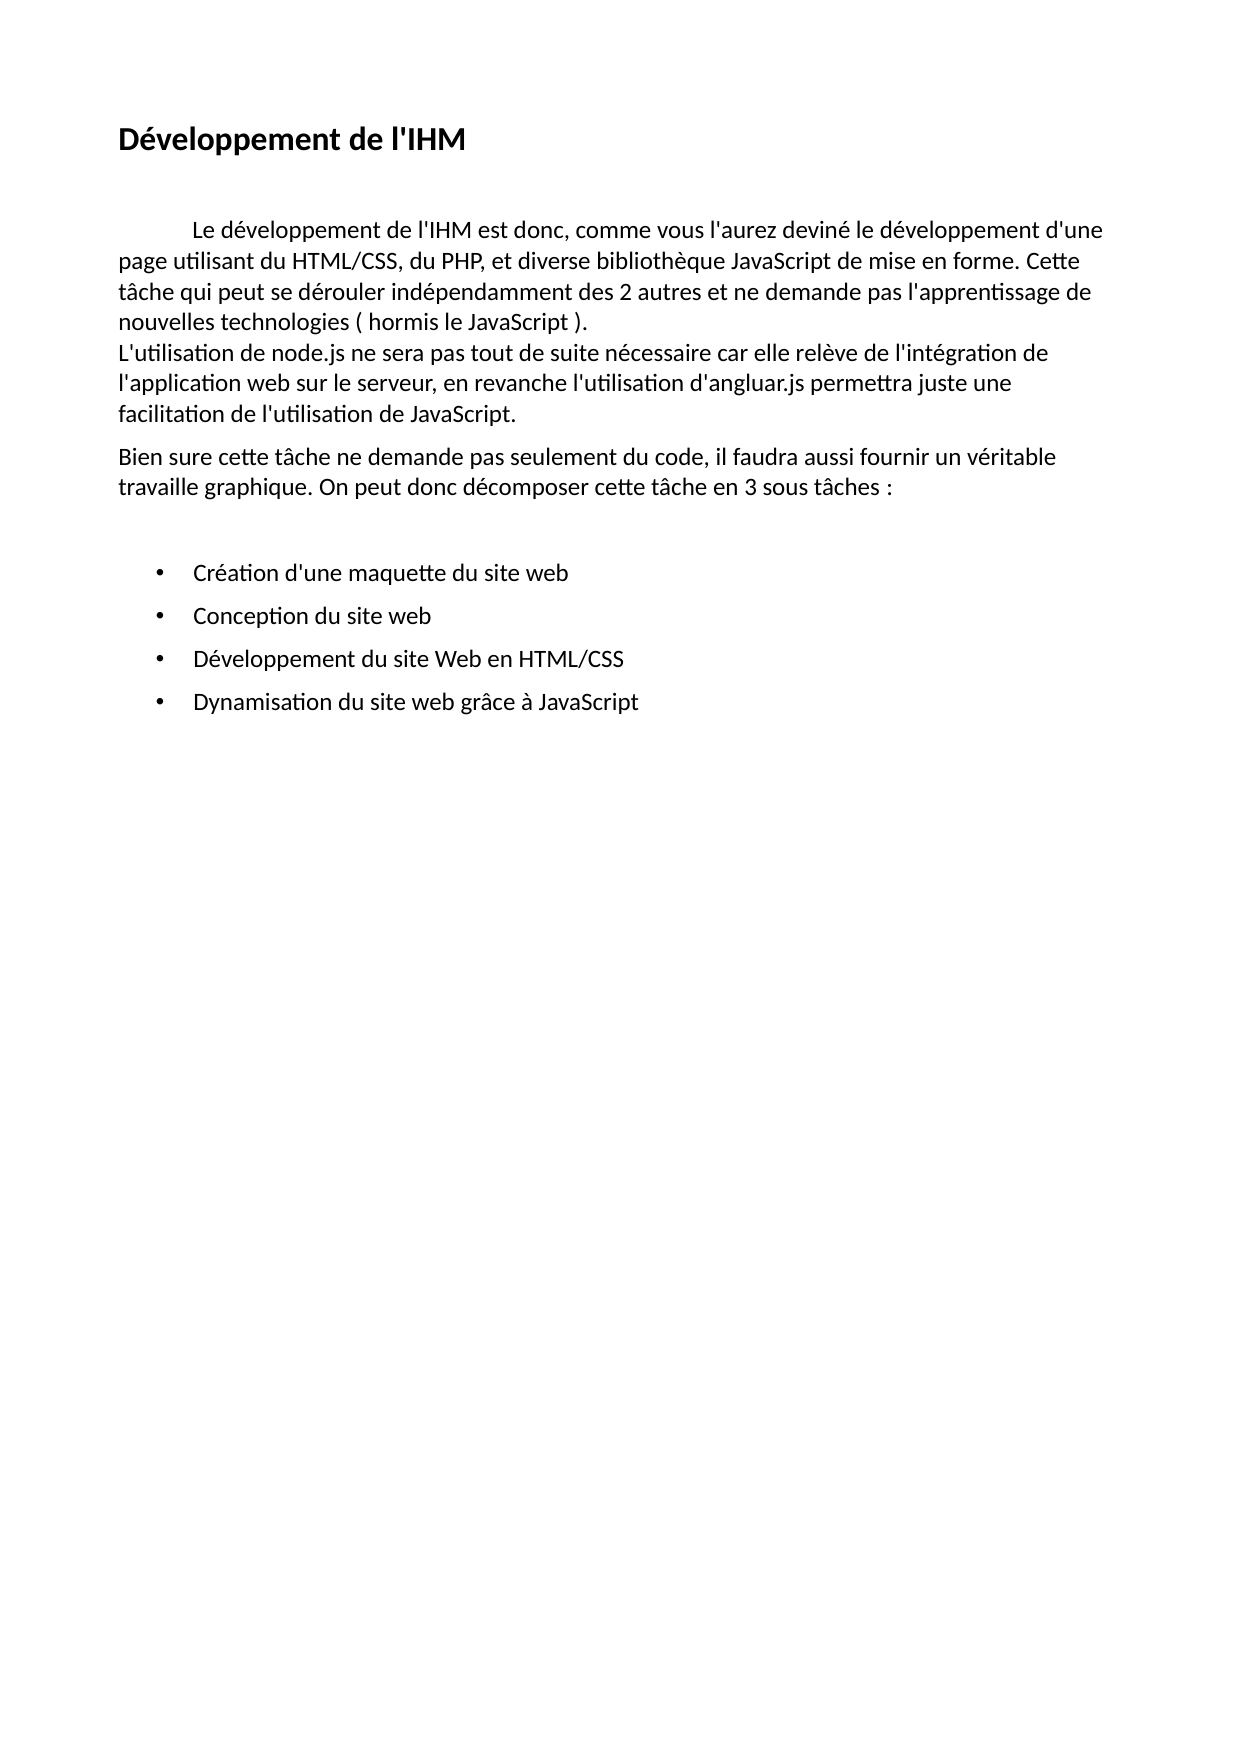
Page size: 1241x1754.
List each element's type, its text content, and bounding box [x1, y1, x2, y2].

text Bien sure cette tâche ne demande pas seulement du code, il faudra aussi fournir un véritable travaille graphique. On peut donc décomposer cette tâche en 3 sous tâches : [118, 441, 1122, 502]
list Création d'une maquette du site web [156, 557, 1122, 588]
text Le développement de l'IHM est donc, comme vous l'aurez deviné le développement d'une page utilisant du HTML/CSS, du PHP, et diverse bibliothèque JavaScript de mise en forme. Cette tâche qui peut se dérouler indépendamment des 2 autres et ne demande pas l'apprentissage de nouvelles technologies ( hormis le JavaScript ). L'utilisation de node.js ne sera pas tout de suite nécessaire car elle relève de l'intégration de l'application web sur le serveur, en revanche l'utilisation d'angluar.js permettra juste une facilitation de l'utilisation de JavaScript. [118, 214, 1122, 428]
list Développement du site Web en HTML/CSS [156, 643, 1122, 674]
list Dynamisation du site web grâce à JavaScript [156, 686, 1122, 717]
list Conception du site web [156, 600, 1122, 631]
subtitle Développement de l'IHM [118, 118, 1122, 159]
